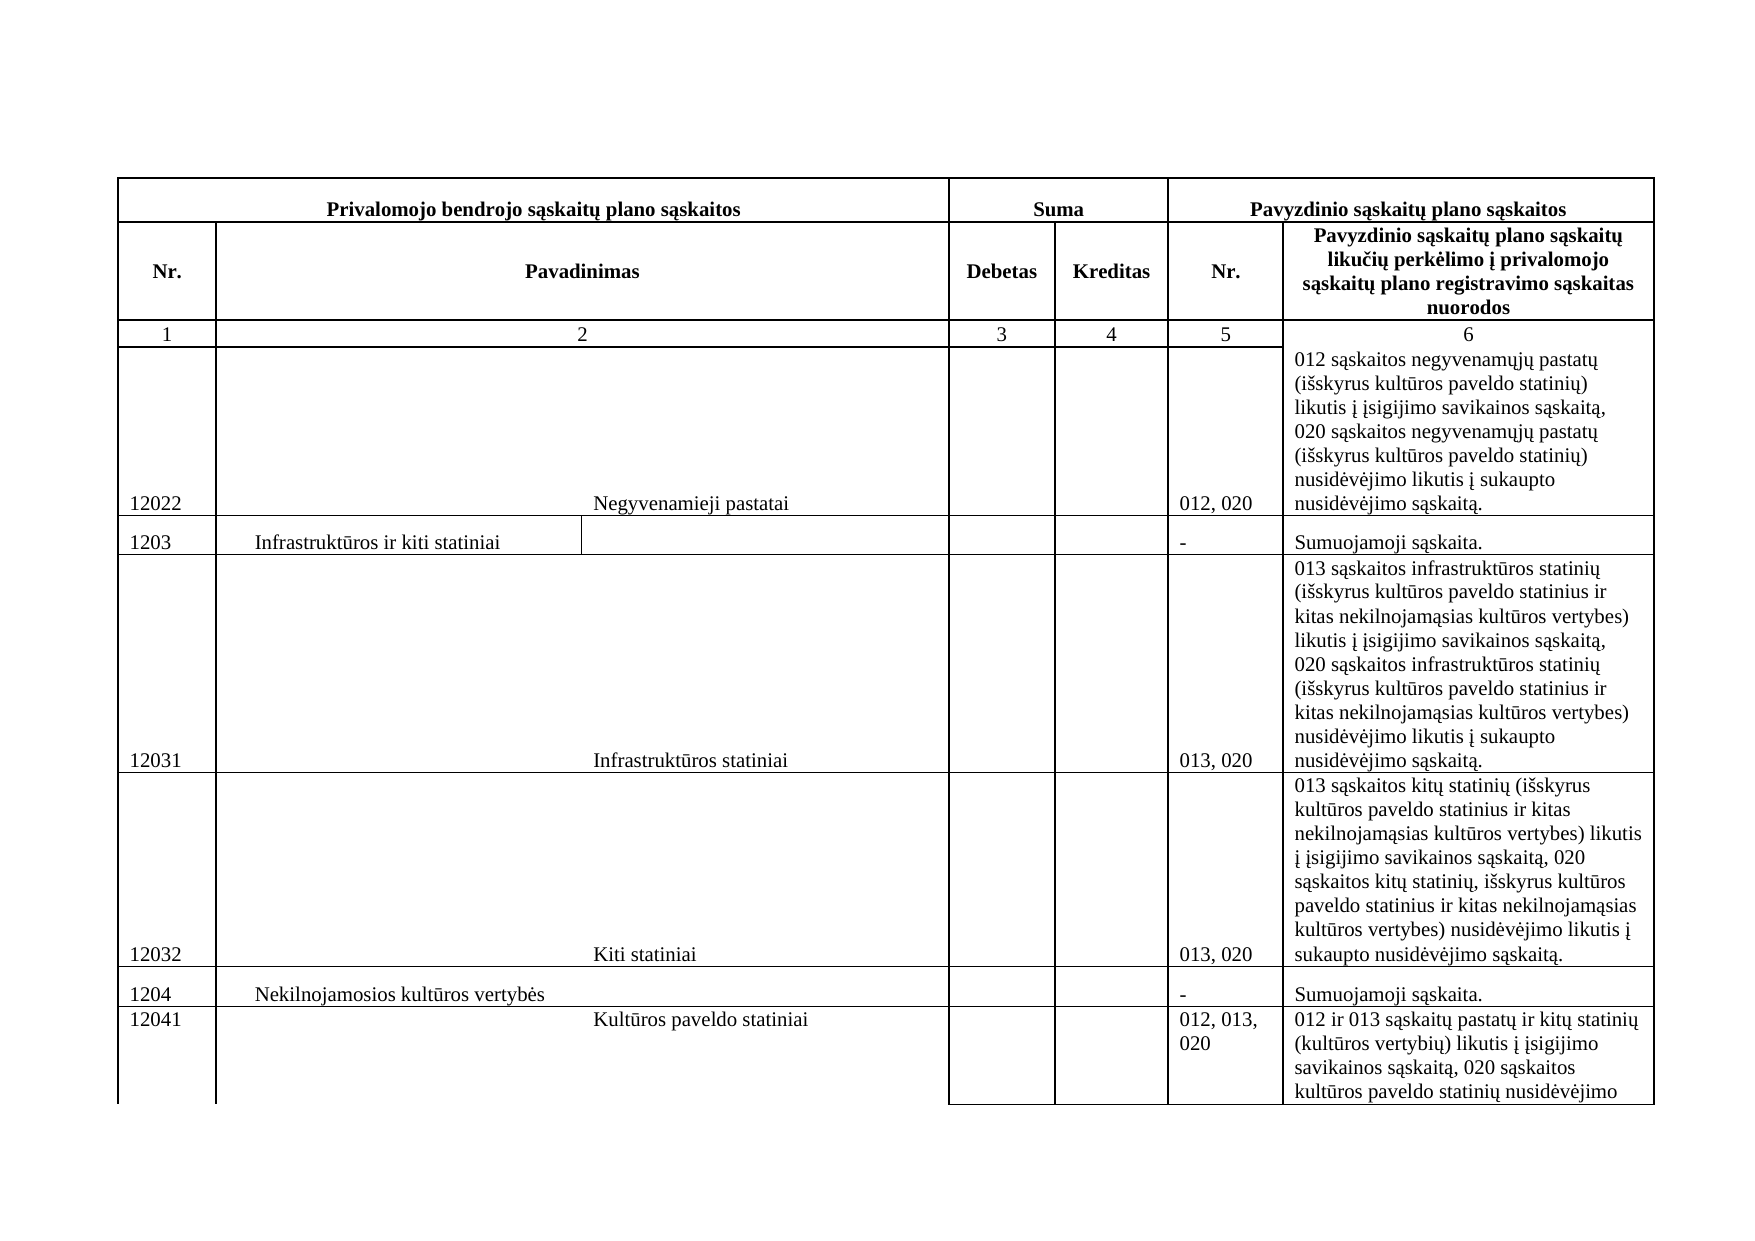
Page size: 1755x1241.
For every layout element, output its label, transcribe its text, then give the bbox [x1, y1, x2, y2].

table_cell Kiti statiniai [582, 773, 948, 966]
table_cell 12022 [119, 348, 215, 515]
table_cell 012, 020 [1169, 348, 1282, 515]
table_cell Pavyzdinio sąskaitų plano sąskaitų likučių perkėlimo į privalomojo sąskaitų plano registravimo sąskaitas nuorodos [1284, 223, 1653, 319]
table_cell 012, 013, 020 [1169, 1007, 1282, 1103]
table_cell 6 [1284, 321, 1653, 346]
table_cell 013, 020 [1169, 773, 1282, 966]
table_cell [217, 773, 582, 966]
table_cell Nekilnojamosios kultūros vertybės [243, 967, 948, 1006]
table_cell 5 [1169, 321, 1282, 346]
table_cell [950, 773, 1054, 966]
table_cell Debetas [950, 223, 1054, 319]
table_cell Negyvenamieji pastatai [582, 348, 948, 515]
table_cell [950, 967, 1054, 1006]
table_cell [1056, 967, 1167, 1006]
table_header Suma [950, 179, 1167, 221]
table_cell Kreditas [1056, 223, 1167, 319]
table_cell [1056, 555, 1167, 772]
table_cell [1056, 516, 1167, 554]
table_cell Infrastruktūros statiniai [582, 555, 948, 772]
table_cell [950, 1007, 1054, 1103]
table_cell 1203 [119, 516, 215, 554]
table_cell 013, 020 [1169, 555, 1282, 772]
table_cell Sumuojamoji sąskaita. [1284, 516, 1653, 554]
table_cell [1056, 773, 1167, 966]
table_cell 3 [950, 321, 1054, 346]
table_header Privalomojo bendrojo sąskaitų plano sąskaitos [119, 179, 948, 221]
table_cell - [1169, 967, 1282, 1006]
table_cell [582, 516, 948, 554]
table_cell 12032 [119, 773, 215, 966]
table_cell 4 [1056, 321, 1167, 346]
table_cell 2 [217, 321, 948, 346]
table_header Pavyzdinio sąskaitų plano sąskaitos [1169, 179, 1653, 221]
table_cell Infrastruktūros ir kiti statiniai [243, 516, 581, 554]
table_cell Nr. [1169, 223, 1282, 319]
table_cell [217, 1007, 582, 1103]
table_cell Nr. [119, 223, 215, 319]
table_cell Pavadinimas [217, 223, 948, 319]
table_cell [217, 555, 582, 772]
table_cell [1056, 1007, 1167, 1103]
table_cell [950, 516, 1054, 554]
table_cell [217, 348, 582, 515]
table_cell - [1169, 516, 1282, 554]
table_cell 013 sąskaitos infrastruktūros statinių (išskyrus kultūros paveldo statinius ir kitas nekilnojamąsias kultūros vertybes) likutis į įsigijimo savikainos sąskaitą, 020 sąskaitos infrastruktūros statinių (išskyrus kultūros paveldo statinius ir kitas nekilnojamąsias kultūros vertybes) nusidėvėjimo likutis į sukaupto nusidėvėjimo sąskaitą. [1284, 555, 1653, 772]
table_cell [950, 348, 1054, 515]
table_cell 12031 [119, 555, 215, 772]
table_cell 012 ir 013 sąskaitų pastatų ir kitų statinių (kultūros vertybių) likutis į įsigijimo savikainos sąskaitą, 020 sąskaitos kultūros paveldo statinių nusidėvėjimo [1284, 1007, 1653, 1103]
table_cell [217, 967, 243, 1006]
table_cell 012 sąskaitos negyvenamųjų pastatų (išskyrus kultūros paveldo statinių) likutis į įsigijimo savikainos sąskaitą, 020 sąskaitos negyvenamųjų pastatų (išskyrus kultūros paveldo statinių) nusidėvėjimo likutis į sukaupto nusidėvėjimo sąskaitą. [1284, 346, 1653, 515]
table_cell [1056, 348, 1167, 515]
table_cell 12041 [119, 1007, 215, 1103]
table_cell 013 sąskaitos kitų statinių (išskyrus kultūros paveldo statinius ir kitas nekilnojamąsias kultūros vertybes) likutis į įsigijimo savikainos sąskaitą, 020 sąskaitos kitų statinių, išskyrus kultūros paveldo statinius ir kitas nekilnojamąsias kultūros vertybes) nusidėvėjimo likutis į sukaupto nusidėvėjimo sąskaitą. [1284, 773, 1653, 966]
table_cell Kultūros paveldo statiniai [582, 1007, 948, 1103]
table_cell [950, 555, 1054, 772]
table_cell Sumuojamoji sąskaita. [1284, 967, 1653, 1006]
table_cell [217, 516, 243, 554]
table_cell 1 [119, 321, 215, 346]
table_cell 1204 [119, 967, 215, 1006]
